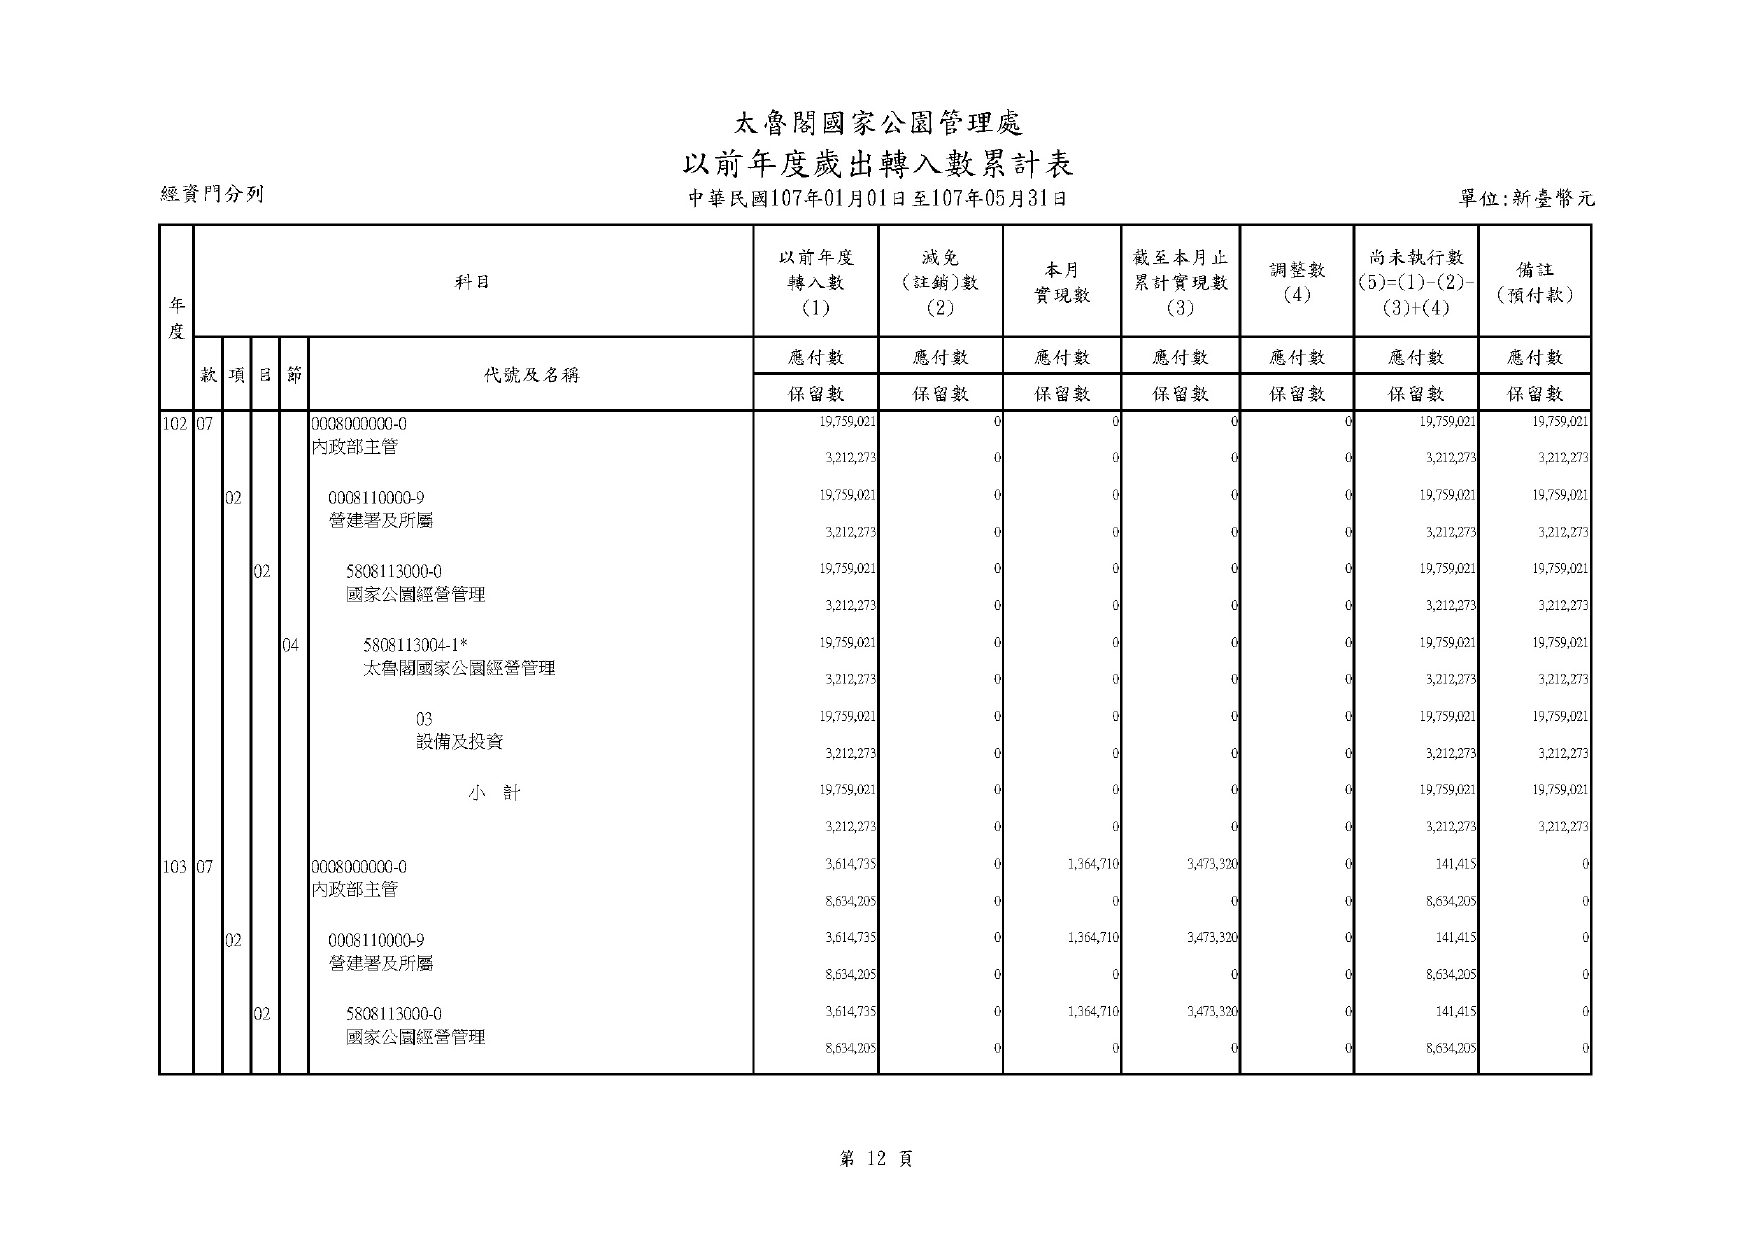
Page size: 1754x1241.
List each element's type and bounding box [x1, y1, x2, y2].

picture [59, 59, 1695, 1216]
